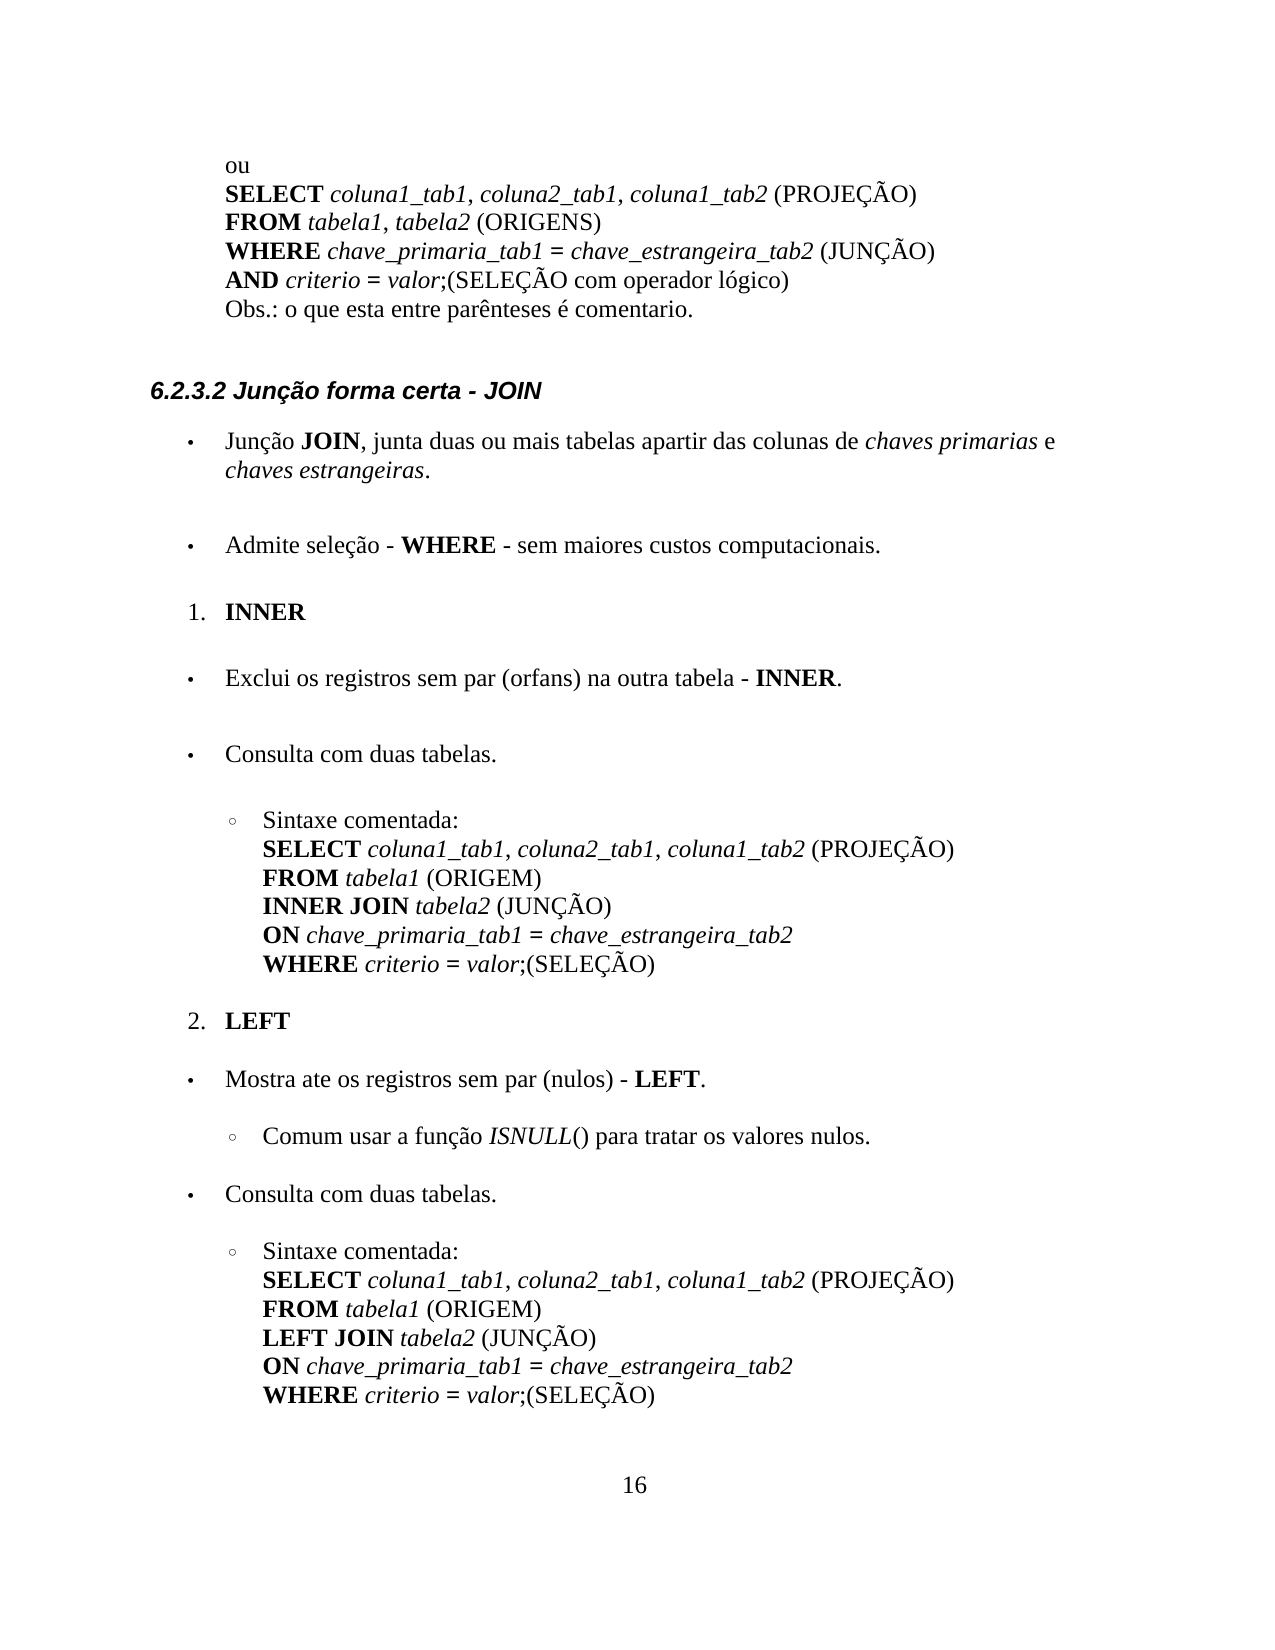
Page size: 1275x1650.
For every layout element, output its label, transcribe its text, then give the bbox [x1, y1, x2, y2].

list Junção JOIN, junta duas ou mais tabelas apartir das colunas de chaves primarias e chaves estrangeiras. [187, 426, 1125, 512]
list Mostra ate os registros sem par (nulos) - LEFT. [187, 1064, 1125, 1121]
list LEFT [187, 1006, 1125, 1064]
subtitle 6.2.3.2 Junção forma certa - JOIN [150, 376, 1125, 405]
list Sintaxe comentada: SELECT coluna1_tab1, coluna2_tab1, coluna1_tab2 (PROJEÇÃO) FROM tabela1 (ORIGEM) LEFT JOIN tabela2 (JUNÇÃO) ON chave_primaria_tab1 = chave_estrangeira_tab2 WHERE criterio = valor;(SELEÇÃO) [225, 1236, 1125, 1438]
list Comum usar a função ISNULL() para tratar os valores nulos. [225, 1121, 1125, 1179]
list Exclui os registros sem par (orfans) na outra tabela - INNER. [187, 663, 1125, 721]
list Sintaxe comentada: SELECT coluna1_tab1, coluna2_tab1, coluna1_tab2 (PROJEÇÃO) FROM tabela1 (ORIGEM) INNER JOIN tabela2 (JUNÇÃO) ON chave_primaria_tab1 = chave_estrangeira_tab2 WHERE criterio = valor;(SELEÇÃO) [225, 805, 1125, 1006]
list Consulta com duas tabelas. [187, 739, 1125, 796]
list Admite seleção - WHERE - sem maiores custos computacionais. [187, 530, 1125, 588]
list Consulta com duas tabelas. [187, 1179, 1125, 1236]
list ou SELECT coluna1_tab1, coluna2_tab1, coluna1_tab2 (PROJEÇÃO) FROM tabela1, tabela2 (ORIGENS) WHERE chave_primaria_tab1 = chave_estrangeira_tab2 (JUNÇÃO) AND criterio = valor;(SELEÇÃO com operador lógico) Obs.: o que esta entre parênteses é comentario. [187, 150, 1125, 351]
list INNER [187, 597, 1125, 654]
